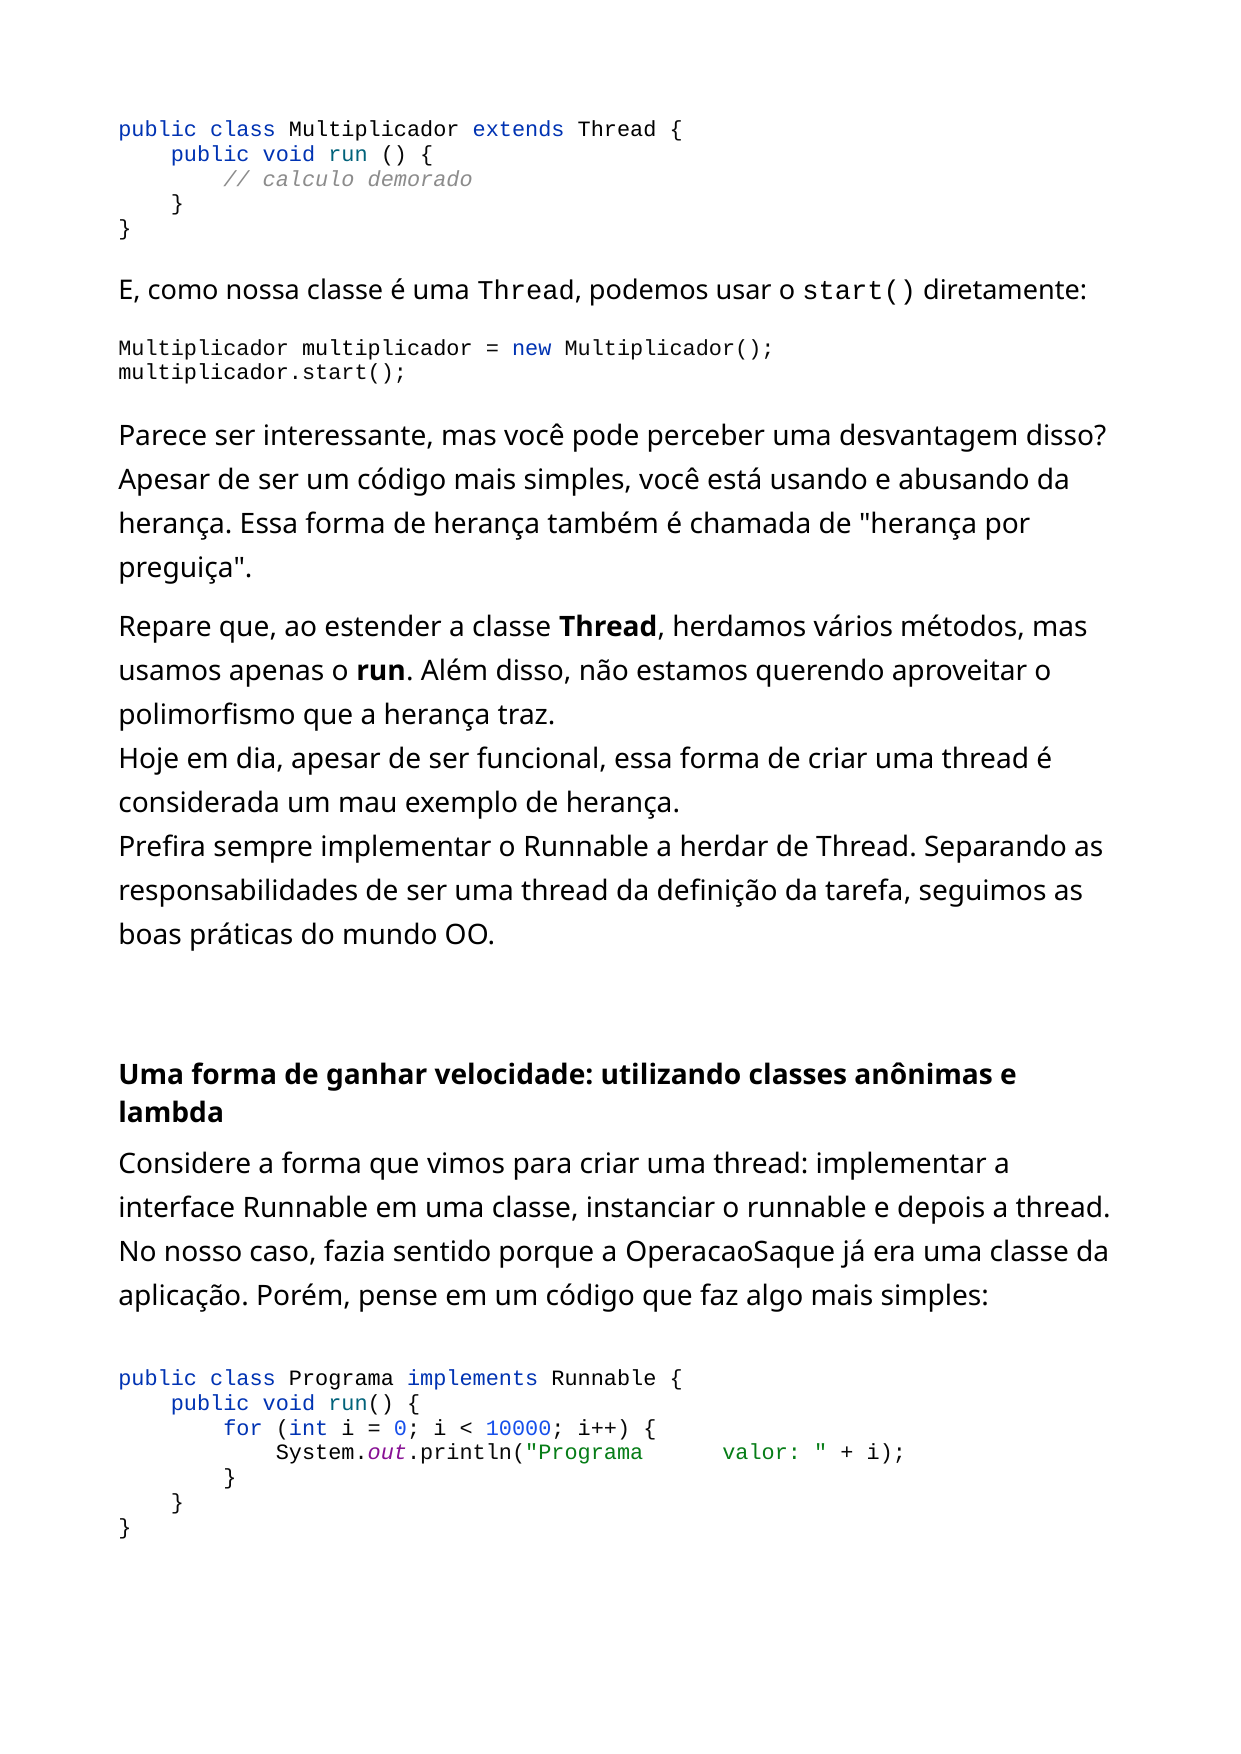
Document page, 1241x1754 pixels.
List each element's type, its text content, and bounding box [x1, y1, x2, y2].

text public class Programa implements Runnable { public void run() { for (int i = 0; i < 10000; i++) { System.out.println("Programa valor: " + i); } } } [118, 1367, 1122, 1541]
text Repare que, ao estender a classe Thread, herdamos vários métodos, mas usamos apenas o run. Além disso, não estamos querendo aproveitar o polimorfismo que a herança traz. [118, 606, 1122, 732]
text Parece ser interessante, mas você pode perceber uma desvantagem disso? Apesar de ser um código mais simples, você está usando e abusando da herança. Essa forma de herança também é chamada de "herança por preguiça". [118, 415, 1122, 586]
subtitle Uma forma de ganhar velocidade: utilizando classes anônimas e lambda [118, 1021, 1122, 1131]
text Prefira sempre implementar o Runnable a herdar de Thread. Separando as responsabilidades de ser uma thread da definição da tarefa, seguimos as boas práticas do mundo OO. [118, 826, 1122, 953]
text Considere a forma que vimos para criar uma thread: implementar a interface Runnable em uma classe, instanciar o runnable e depois a thread. No nosso caso, fazia sentido porque a OperacaoSaque já era uma classe da aplicação. Porém, pense em um código que faz algo mais simples: [118, 1143, 1122, 1314]
text Hoje em dia, apesar de ser funcional, essa forma de criar uma thread é considerada um mau exemplo de herança. [118, 738, 1122, 820]
text E, como nossa classe é uma Thread, podemos usar o start() diretamente: [118, 271, 1122, 308]
text public class Multiplicador extends Thread { public void run () { // calculo demorado } } [118, 118, 1122, 242]
text Multiplicador multiplicador = new Multiplicador(); multiplicador.start(); [118, 337, 1122, 386]
